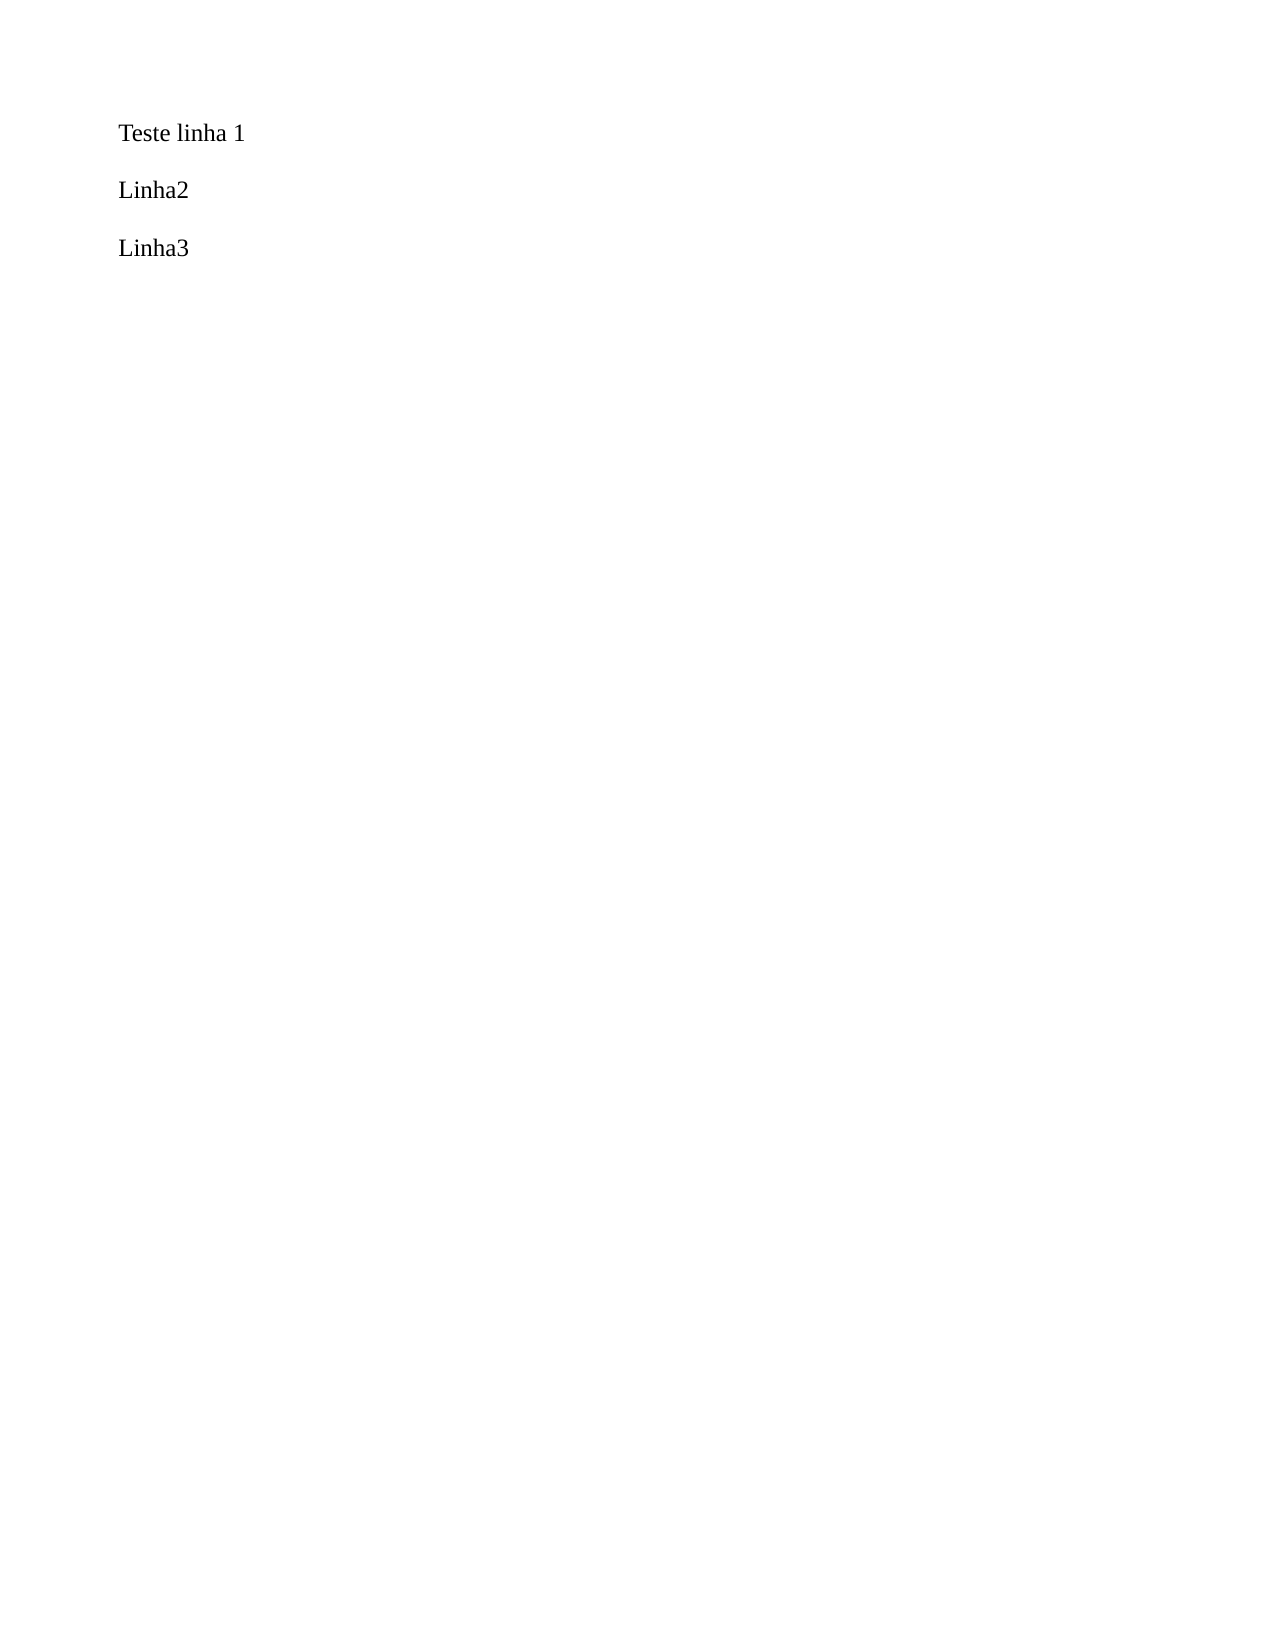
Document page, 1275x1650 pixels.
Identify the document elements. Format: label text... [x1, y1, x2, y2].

text Teste linha 1 [118, 118, 1157, 147]
text Linha2 [118, 176, 1157, 204]
text Linha3 [118, 233, 1157, 262]
